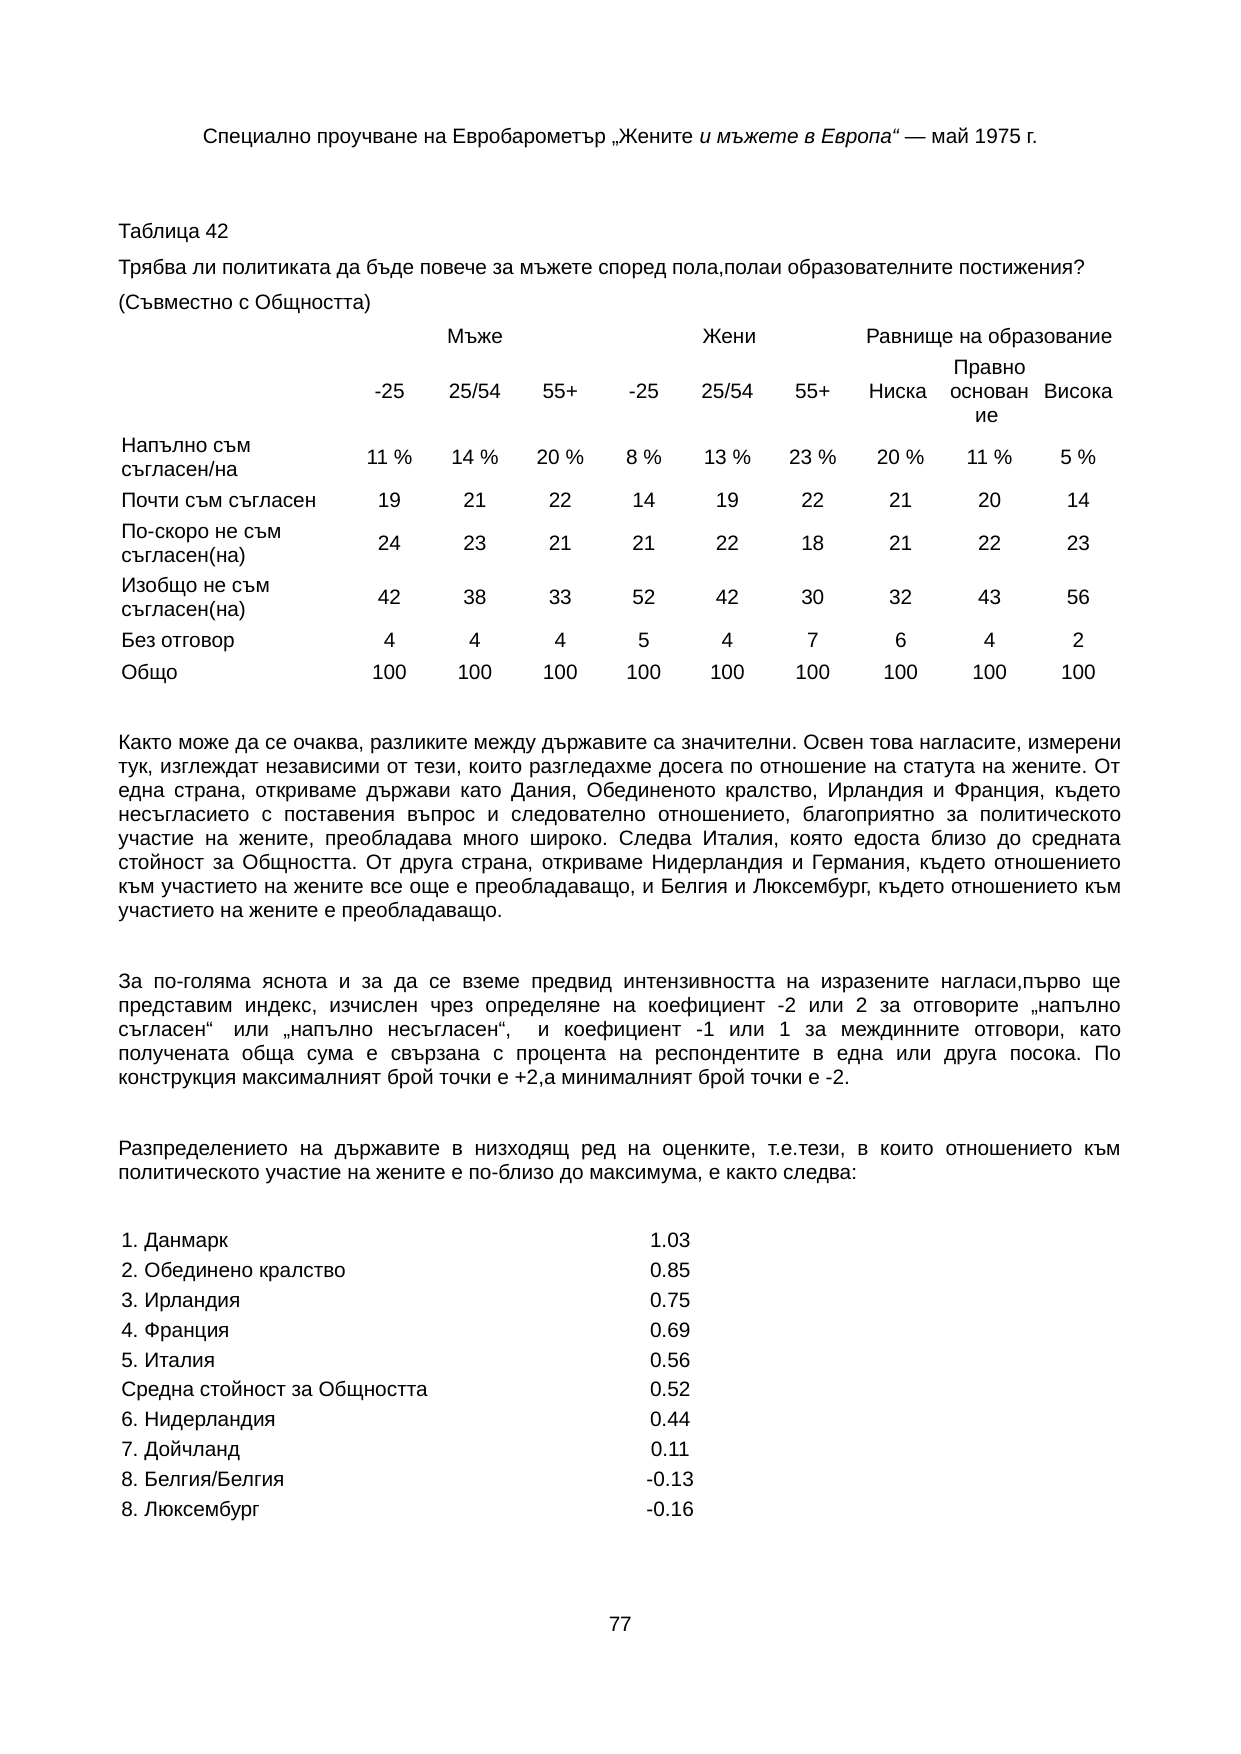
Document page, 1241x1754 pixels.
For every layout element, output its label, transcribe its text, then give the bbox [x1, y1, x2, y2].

table_cell 8. Белгия/Белгия [118, 1464, 614, 1493]
table_header Равнище на образование [856, 320, 1122, 352]
table_cell 55+ [518, 352, 602, 430]
table_cell 4. Франция [118, 1315, 614, 1344]
table_cell 22 [945, 516, 1034, 570]
text За по-голяма яснота и за да се вземе предвид интензивността на изразените нагласи,първо ще представим индекс, изчислен чрез определяне на коефициент -2 или 2 за отговорите „напълно съгласен“ или „напълно несъгласен“, и коефициент -1 или 1 за междинните отговори, като получената обща сума е свързана с процента на респондентите в една или друга посока. По конструкция максималният брой точки е +2,а минималният брой точки е -2. [118, 969, 1122, 1089]
table_cell 23 [1034, 516, 1122, 570]
table_cell 100 [431, 656, 518, 688]
table_header Жени [602, 320, 856, 352]
text Таблица 42 [118, 219, 1122, 243]
table_cell 4 [945, 624, 1034, 656]
table_cell 21 [856, 484, 944, 516]
table_cell 52 [602, 570, 685, 624]
table_cell 100 [945, 656, 1034, 688]
table_cell 6. Нидерландия [118, 1404, 614, 1434]
table_cell 25/54 [431, 352, 518, 430]
table_cell 6 [856, 624, 944, 656]
table_cell 5 [602, 624, 685, 656]
table_cell 100 [1034, 656, 1122, 688]
table_cell 0,85 [614, 1255, 726, 1285]
table_cell 2. Обединено кралство [118, 1255, 614, 1285]
table_cell 7 [769, 624, 856, 656]
table_cell -25 [348, 352, 431, 430]
table_cell 23 [431, 516, 518, 570]
table_cell 100 [685, 656, 769, 688]
text Трябва ли политиката да бъде повече за мъжете според пола,полаи образователните постижения? [118, 254, 1122, 278]
table_cell Изобщо не съм съгласен(на) [118, 570, 347, 624]
table_cell 22 [769, 484, 856, 516]
table_cell 0,11 [614, 1434, 726, 1464]
table_cell Висока [1034, 352, 1122, 430]
table_cell 0,52 [614, 1374, 726, 1404]
table_cell 42 [685, 570, 769, 624]
table_cell 100 [602, 656, 685, 688]
text Както може да се очаква, разликите между държавите са значителни. Освен това нагласите, измерени тук, изглеждат независими от тези, които разгледахме досега по отношение на статута на жените. От една страна, откриваме държави като Дания, Обединеното кралство, Ирландия и Франция, където несъгласието с поставения въпрос и следователно отношението, благоприятно за политическото участие на жените, преобладава много широко. Следва Италия, която едоста близо до средната стойност за Общността. От друга страна, откриваме Нидерландия и Германия, където отношението към участието на жените все още е преобладаващо, и Белгия и Люксембург, където отношението към участието на жените е преобладаващо. [118, 730, 1122, 922]
table_cell 21 [856, 516, 944, 570]
table_cell 8. Люксембург [118, 1494, 614, 1523]
table_cell 3. Ирландия [118, 1285, 614, 1315]
table_cell 23 % [769, 430, 856, 484]
table_cell 100 [348, 656, 431, 688]
table_cell 0,44 [614, 1404, 726, 1434]
table_cell 7. Дойчланд [118, 1434, 614, 1464]
table_cell 18 [769, 516, 856, 570]
table_cell 100 [769, 656, 856, 688]
table_cell Ниска [856, 352, 944, 430]
table_cell 8 % [602, 430, 685, 484]
table_cell Почти съм съгласен [118, 484, 347, 516]
table_cell 30 [769, 570, 856, 624]
table_cell 38 [431, 570, 518, 624]
table_cell 22 [518, 484, 602, 516]
table_cell 20 % [856, 430, 944, 484]
table_cell 21 [602, 516, 685, 570]
table_cell -0,16 [614, 1494, 726, 1523]
table_cell 11 % [945, 430, 1034, 484]
table_cell [118, 352, 347, 430]
table_header [118, 320, 347, 352]
table_cell 19 [348, 484, 431, 516]
table_header 1,03 [614, 1225, 726, 1255]
table_cell 4 [518, 624, 602, 656]
table_cell Без отговор [118, 624, 347, 656]
table_cell 55+ [769, 352, 856, 430]
table_cell 19 [685, 484, 769, 516]
table_cell 5. Италия [118, 1345, 614, 1374]
text Разпределението на държавите в низходящ ред на оценките, т.е.тези, в които отношението към политическото участие на жените е по-близо до максимума, е както следва: [118, 1136, 1122, 1184]
table_cell 0,56 [614, 1345, 726, 1374]
table_cell 4 [685, 624, 769, 656]
table_cell 0,75 [614, 1285, 726, 1315]
table_cell 0,69 [614, 1315, 726, 1344]
table_cell 13 % [685, 430, 769, 484]
table_cell 20 [945, 484, 1034, 516]
table_cell 22 [685, 516, 769, 570]
table_cell 24 [348, 516, 431, 570]
table_cell 4 [348, 624, 431, 656]
table_cell 100 [518, 656, 602, 688]
table_cell 25/54 [685, 352, 769, 430]
table_header Мъже [348, 320, 602, 352]
table_cell -0,13 [614, 1464, 726, 1493]
table_cell 14 % [431, 430, 518, 484]
table_cell 100 [856, 656, 944, 688]
table_cell 56 [1034, 570, 1122, 624]
table_cell 42 [348, 570, 431, 624]
table_cell Правно основание [945, 352, 1034, 430]
table_cell Общо [118, 656, 347, 688]
table_cell 21 [518, 516, 602, 570]
table_header 1. Данмарк [118, 1225, 614, 1255]
table_cell 32 [856, 570, 944, 624]
table_cell Напълно съм съгласен/на [118, 430, 347, 484]
table_cell 20 % [518, 430, 602, 484]
table_cell 14 [602, 484, 685, 516]
table_cell Средна стойност за Общността [118, 1374, 614, 1404]
table_cell 33 [518, 570, 602, 624]
table_cell 5 % [1034, 430, 1122, 484]
table_cell -25 [602, 352, 685, 430]
table_cell 21 [431, 484, 518, 516]
table_cell 43 [945, 570, 1034, 624]
text (Съвместно с Общността) [118, 290, 1122, 314]
table_cell 11 % [348, 430, 431, 484]
table_cell По-скоро не съм съгласен(на) [118, 516, 347, 570]
table_cell 4 [431, 624, 518, 656]
table_cell 2 [1034, 624, 1122, 656]
table_cell 14 [1034, 484, 1122, 516]
